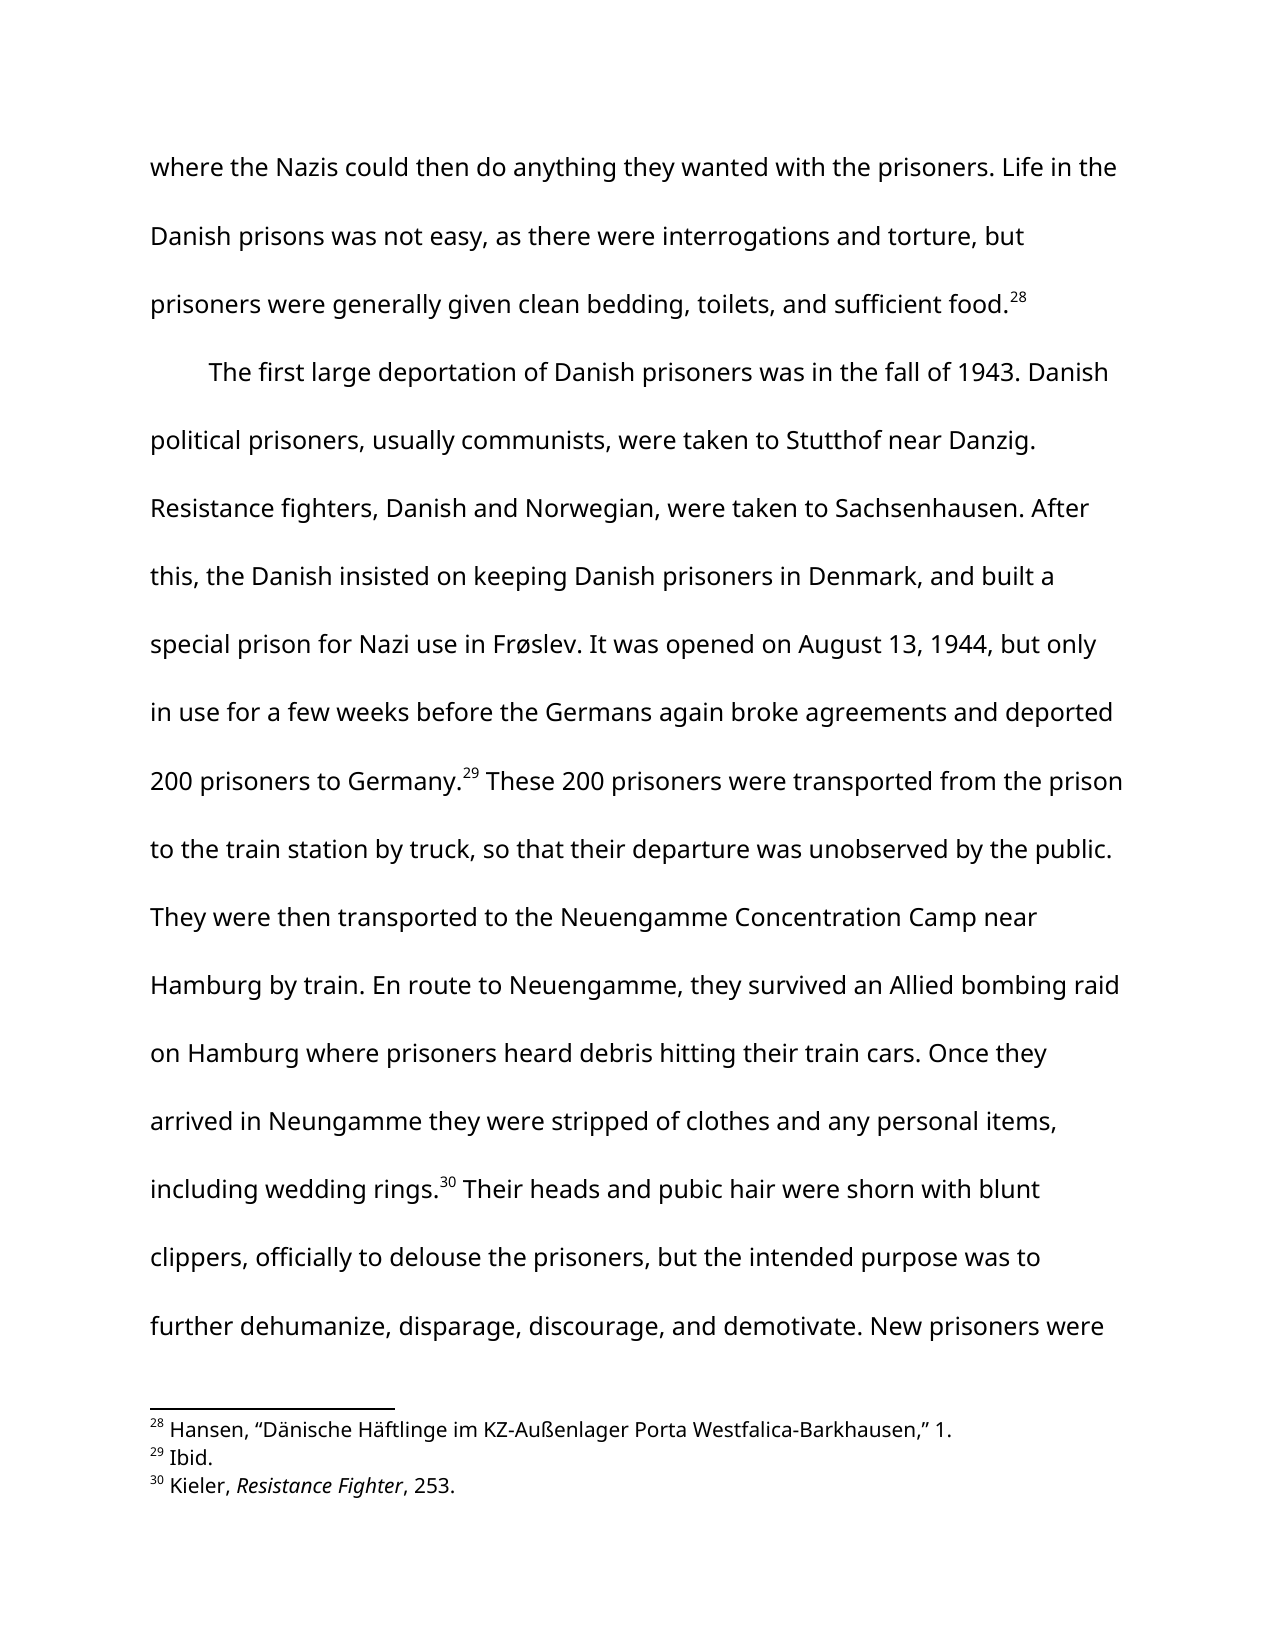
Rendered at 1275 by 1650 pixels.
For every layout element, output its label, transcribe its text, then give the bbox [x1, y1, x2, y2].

text Kieler, Resistance Fighter, 253. [150, 1472, 1125, 1500]
text Ibid. [150, 1443, 1125, 1472]
text Hansen, “Dänische Häftlinge im KZ-Außenlager Porta Westfalica-Barkhausen,” 1. [150, 1415, 1125, 1443]
text The first large deportation of Danish prisoners was in the fall of 1943. Danish political prisoners, usually communists, were taken to Stutthof near Danzig. Resistance fighters, Danish and Norwegian, were taken to Sachsenhausen. After this, the Danish insisted on keeping Danish prisoners in Denmark, and built a special prison for Nazi use in Frøslev. It was opened on August 13, 1944, but only in use for a few weeks before the Germans again broke agreements and deported 200 prisoners to Germany. These 200 prisoners were transported from the prison to the train station by truck, so that their departure was unobserved by the public. They were then transported to the Neuengamme Concentration Camp near Hamburg by train. En route to Neuengamme, they survived an Allied bombing raid on Hamburg where prisoners heard debris hitting their train cars. Once they arrived in Neungamme they were stripped of clothes and any personal items, including wedding rings. Their heads and pubic hair were shorn with blunt clippers, officially to delouse the prisoners, but the intended purpose was to further dehumanize, disparage, discourage, and demotivate. New prisoners were [150, 354, 1125, 1342]
text where the Nazis could then do anything they wanted with the prisoners. Life in the Danish prisons was not easy, as there were interrogations and torture, but prisoners were generally given clean bedding, toilets, and sufficient food. [150, 150, 1125, 320]
